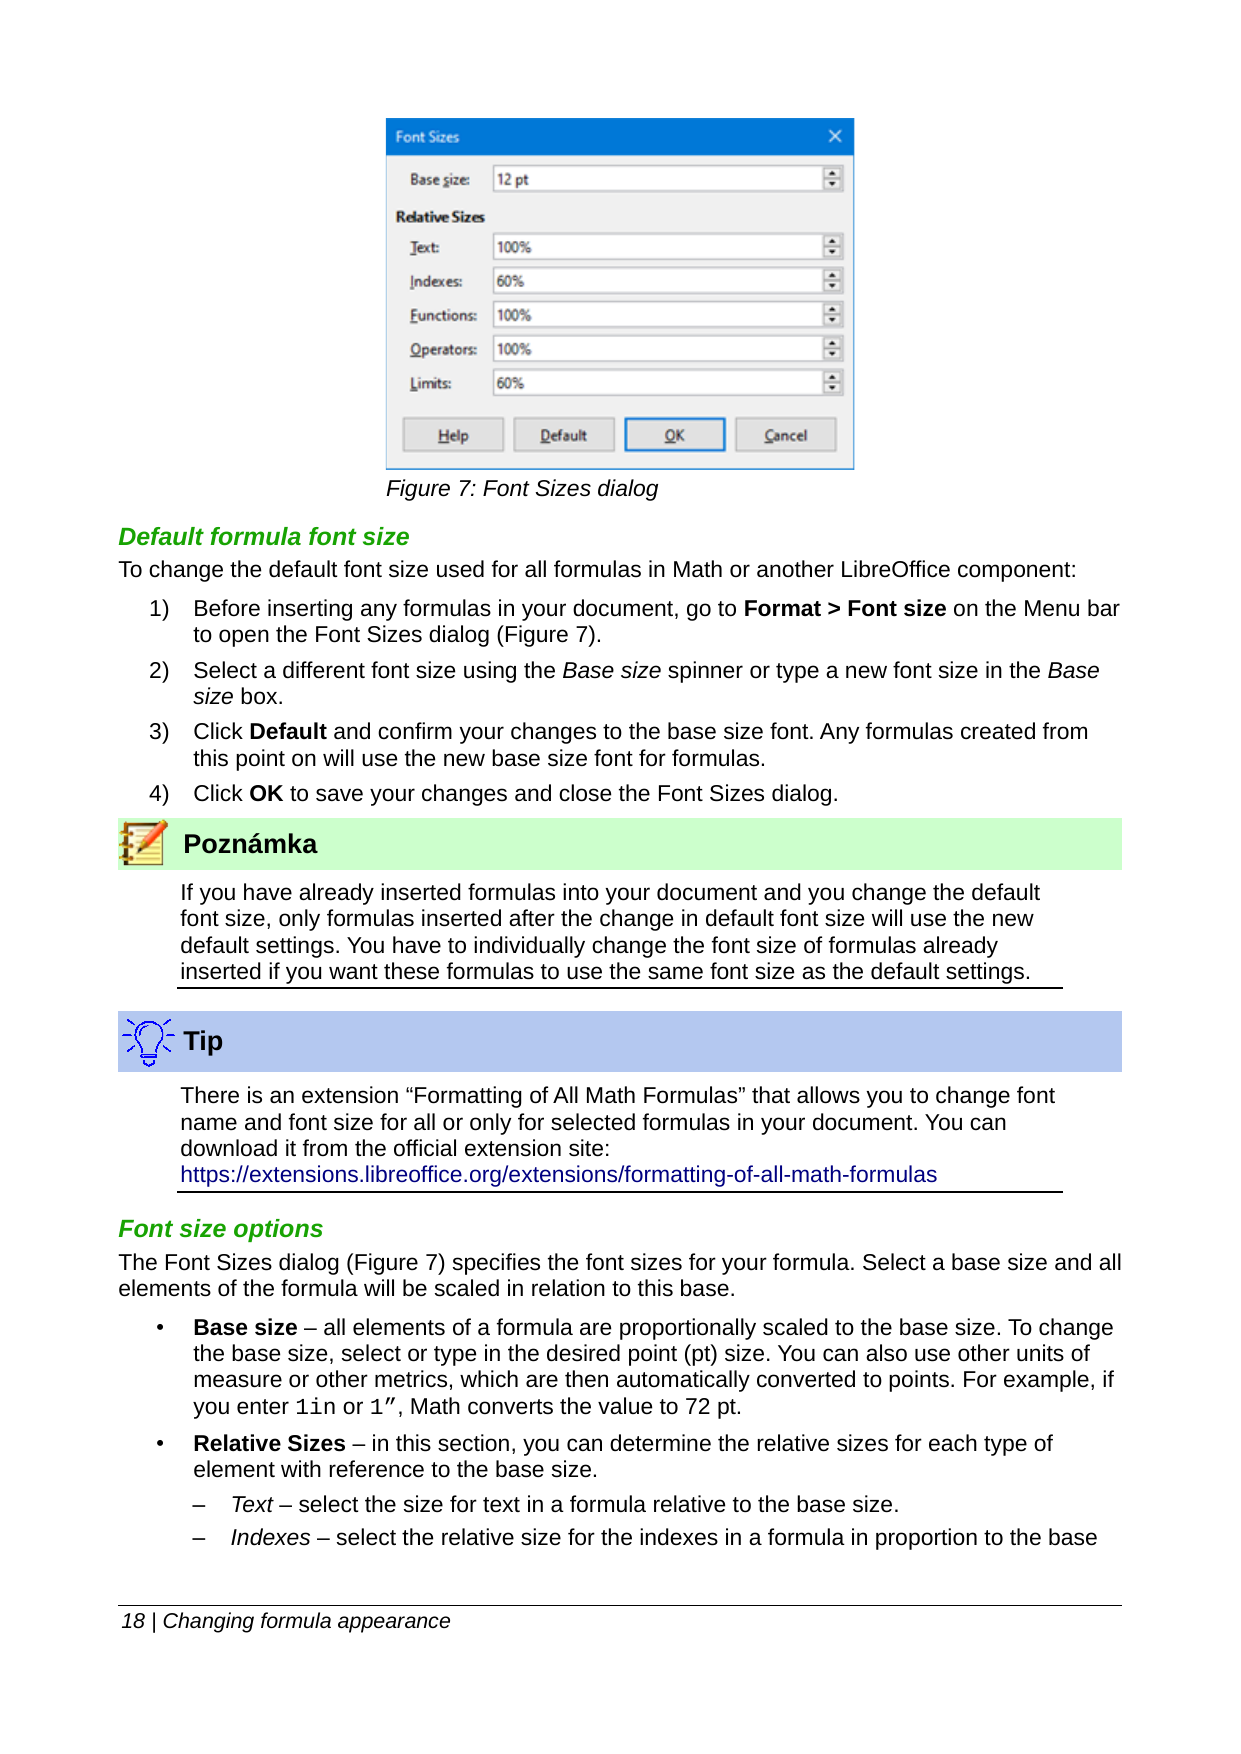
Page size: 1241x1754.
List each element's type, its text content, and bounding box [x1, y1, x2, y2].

text There is an extension “Formatting of All Math Formulas” that allows you to change font name and font size for all or only for selected formulas in your document. You can download it from the official extension site: https://extensions.libreoffice.org/extensions/formatting-of-all-math-formulas [177, 1079, 1063, 1191]
text To change the default font size used for all formulas in Math or another LibreOffice component: [118, 556, 1122, 583]
subtitle Default formula font size [118, 522, 1122, 550]
list Before inserting any formulas in your document, go to Format > Font size on the Menu bar to open the Font Sizes dialog (Figure 7). [169, 595, 1122, 648]
subtitle Tip [118, 1011, 1122, 1072]
picture [385, 118, 855, 470]
list Select a different font size using the Base size spinner or type a new font size in the Base size box. [169, 657, 1122, 709]
subtitle Font size options [118, 1214, 1122, 1242]
text If you have already inserted formulas into your document and you change the default font size, only formulas inserted after the change in default font size will use the new default settings. You have to individually change the font size of formulas already inserted if you want these formulas to use the same font size as the default settings. [177, 876, 1063, 987]
list Relative Sizes – in this section, you can determine the relative sizes for each type of element with reference to the base size. [156, 1430, 1122, 1483]
list Click OK to save your changes and close the Font Sizes dialog. [169, 780, 1122, 806]
text The Font Sizes dialog (Figure 7) specifies the font sizes for your formula. Select a base size and all elements of the formula will be scaled in relation to this base. [118, 1248, 1122, 1301]
subtitle Poznámka [118, 818, 1122, 870]
list Click Default and confirm your changes to the base size font. Any formulas created from this point on will use the new base size font for formulas. [169, 718, 1122, 771]
list Indexes – select the relative size for the indexes in a formula in proportion to the base [192, 1524, 1122, 1550]
list Text – select the size for text in a formula relative to the base size. [192, 1491, 1122, 1518]
picture [119, 1011, 179, 1071]
text Figure 7: Font Sizes dialog [386, 470, 854, 501]
list Base size – all elements of a formula are proportionally scaled to the base size. To change the base size, select or type in the desired point (pt) size. You can also use other units of measure or other metrics, which are then automatically converted to points. For example, if you enter 1in or 1”, Math converts the value to 72 pt. [156, 1314, 1122, 1421]
picture [119, 818, 170, 869]
